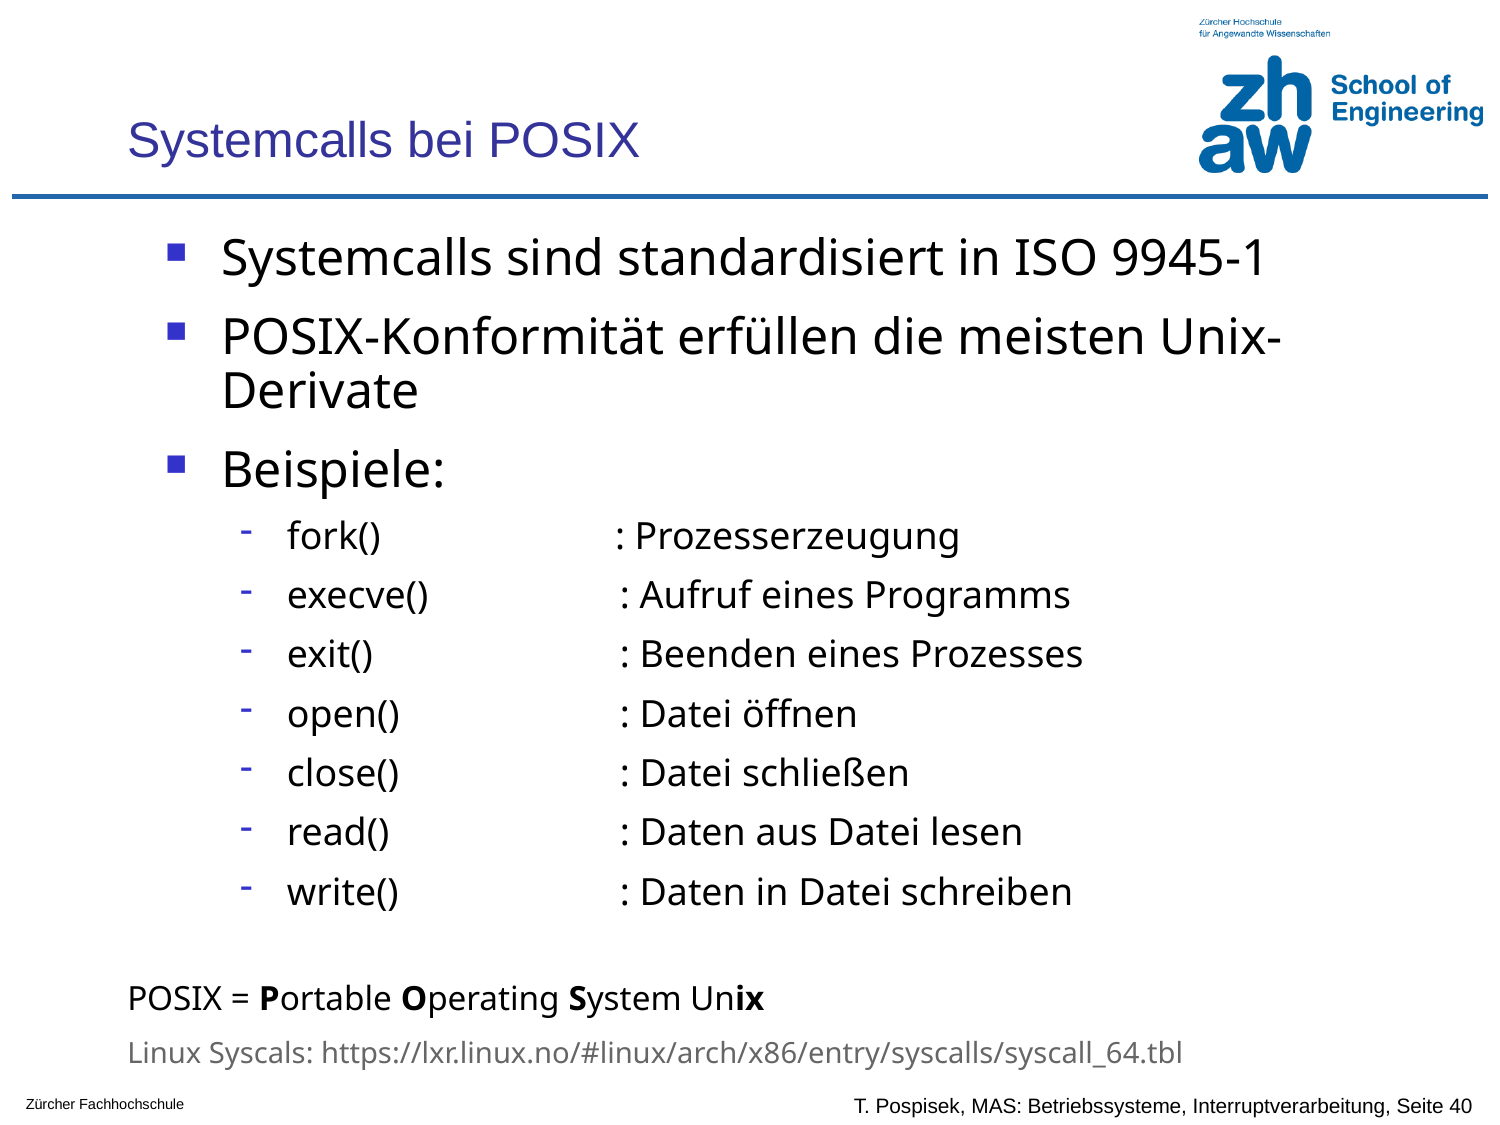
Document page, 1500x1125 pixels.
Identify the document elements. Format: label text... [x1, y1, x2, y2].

list Systemcalls sind standardisiert in ISO 9945-1 POSIX-Konformität erfüllen die meisten Unix-Derivate Beispiele: fork() : Prozesserzeugung execve() : Aufruf eines Programms exit() : Beenden eines Prozesses open() : Datei öffnen close() : Datei schließen read() : Daten aus Datei lesen write() : Daten in Datei schreiben [150, 224, 1338, 900]
text_box POSIX = Portable Operating System Unix Linux Syscals: https://lxr.linux.no/#linux/arch/x86/entry/syscalls/syscall_64.tbl [112, 969, 1418, 1077]
picture [1199, 19, 1483, 173]
title Systemcalls bei POSIX [112, 66, 1391, 175]
